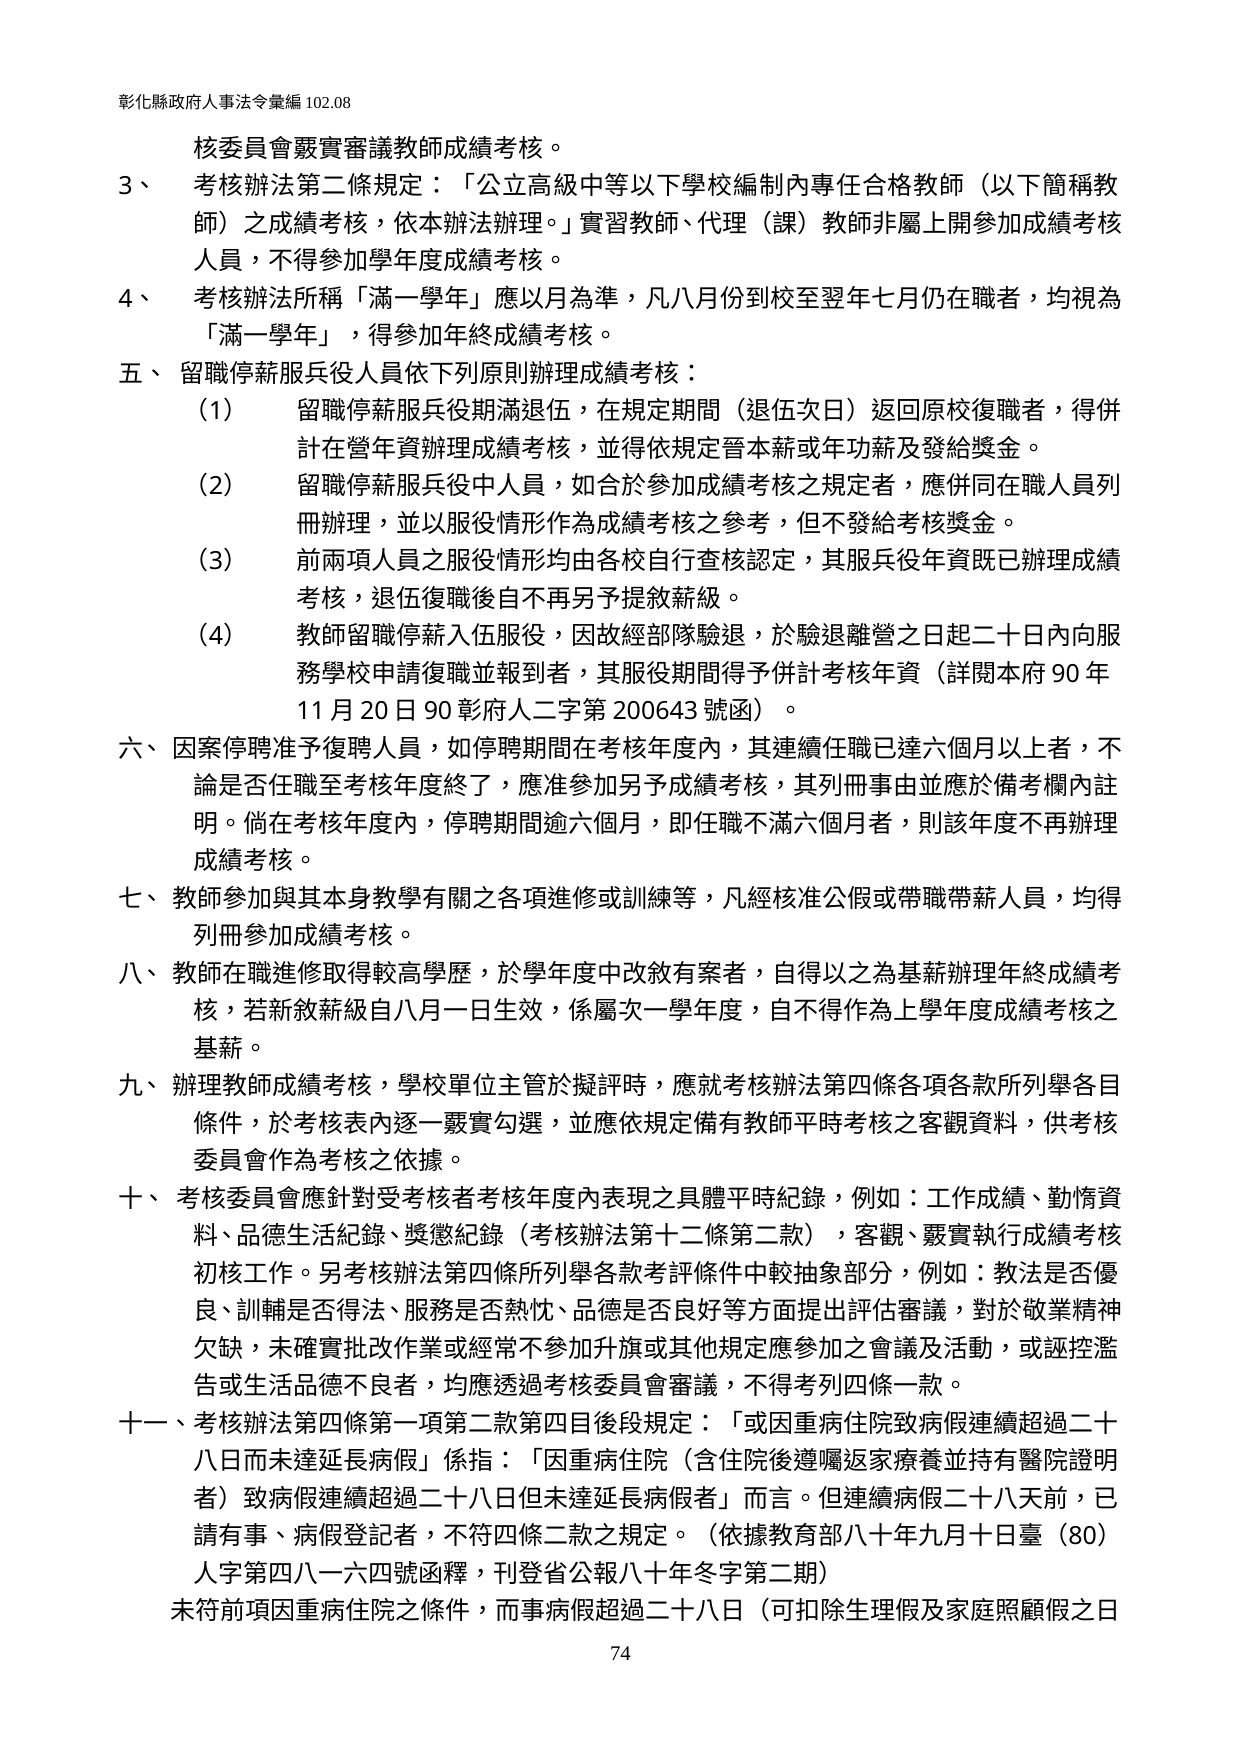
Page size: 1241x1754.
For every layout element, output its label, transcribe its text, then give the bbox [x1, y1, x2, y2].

list 教師留職停薪入伍服役，因故經部隊驗退，於驗退離營之日起二十日內向服務學校申請復職並報到者，其服役期間得予併計考核年資（詳閱本府90年11月20日90彰府人二字第200643號函）。 [184, 615, 1122, 727]
list 留職停薪服兵役中人員，如合於參加成績考核之規定者，應併同在職人員列冊辦理，並以服役情形作為成績考核之參考，但不發給考核獎金。 [184, 465, 1122, 540]
text 六、 因案停聘准予復聘人員，如停聘期間在考核年度內，其連續任職已達六個月以上者，不論是否任職至考核年度終了，應准參加另予成績考核，其列冊事由並應於備考欄內註明。倘在考核年度內，停聘期間逾六個月，即任職不滿六個月者，則該年度不再辦理成績考核。 [118, 727, 1122, 877]
text 九、 辦理教師成績考核，學校單位主管於擬評時，應就考核辦法第四條各項各款所列舉各目條件，於考核表內逐一覈實勾選，並應依規定備有教師平時考核之客觀資料，供考核委員會作為考核之依據。 [118, 1065, 1122, 1177]
list 考核辦法所稱「滿一學年」應以月為準，凡八月份到校至翌年七月仍在職者，均視為「滿一學年」，得參加年終成績考核。 [118, 277, 1122, 352]
list 考核辦法第二條規定：「公立高級中等以下學校編制內專任合格教師（以下簡稱教師）之成績考核，依本辦法辦理。」實習教師、代理（課）教師非屬上開參加成績考核人員，不得參加學年度成績考核。 [118, 165, 1122, 277]
list 前兩項人員之服役情形均由各校自行查核認定，其服兵役年資既已辦理成績考核，退伍復職後自不再另予提敘薪級。 [184, 540, 1122, 615]
text 十一、考核辦法第四條第一項第二款第四目後段規定：「或因重病住院致病假連續超過二十八日而未達延長病假」係指：「因重病住院（含住院後遵囑返家療養並持有醫院證明者）致病假連續超過二十八日但未達延長病假者」而言。但連續病假二十八天前，已請有事、病假登記者，不符四條二款之規定。（依據教育部八十年九月十日臺（80）人字第四八一六四號函釋，刊登省公報八十年冬字第二期） [118, 1402, 1122, 1590]
text 八、 教師在職進修取得較高學歷，於學年度中改敘有案者，自得以之為基薪辦理年終成績考核，若新敘薪級自八月一日生效，係屬次一學年度，自不得作為上學年度成績考核之基薪。 [118, 952, 1122, 1065]
list 核委員會覈實審議教師成績考核。 [118, 127, 1122, 165]
text 十、 考核委員會應針對受考核者考核年度內表現之具體平時紀錄，例如：工作成績、勤惰資料、品德生活紀錄、獎懲紀錄（考核辦法第十二條第二款），客觀、覈實執行成績考核初核工作。另考核辦法第四條所列舉各款考評條件中較抽象部分，例如：教法是否優良、訓輔是否得法、服務是否熱忱、品德是否良好等方面提出評估審議，對於敬業精神欠缺，未確實批改作業或經常不參加升旗或其他規定應參加之會議及活動，或誣控濫告或生活品德不良者，均應透過考核委員會審議，不得考列四條一款。 [118, 1177, 1122, 1402]
text 七、 教師參加與其本身教學有關之各項進修或訓練等，凡經核准公假或帶職帶薪人員，均得列冊參加成績考核。 [118, 877, 1122, 952]
list 留職停薪服兵役期滿退伍，在規定期間（退伍次日）返回原校復職者，得併計在營年資辦理成績考核，並得依規定晉本薪或年功薪及發給獎金。 [184, 390, 1122, 465]
text 五、 留職停薪服兵役人員依下列原則辦理成績考核： [118, 352, 1122, 390]
text 未符前項因重病住院之條件，而事病假超過二十八日（可扣除生理假及家庭照顧假之日 [118, 1590, 1122, 1627]
